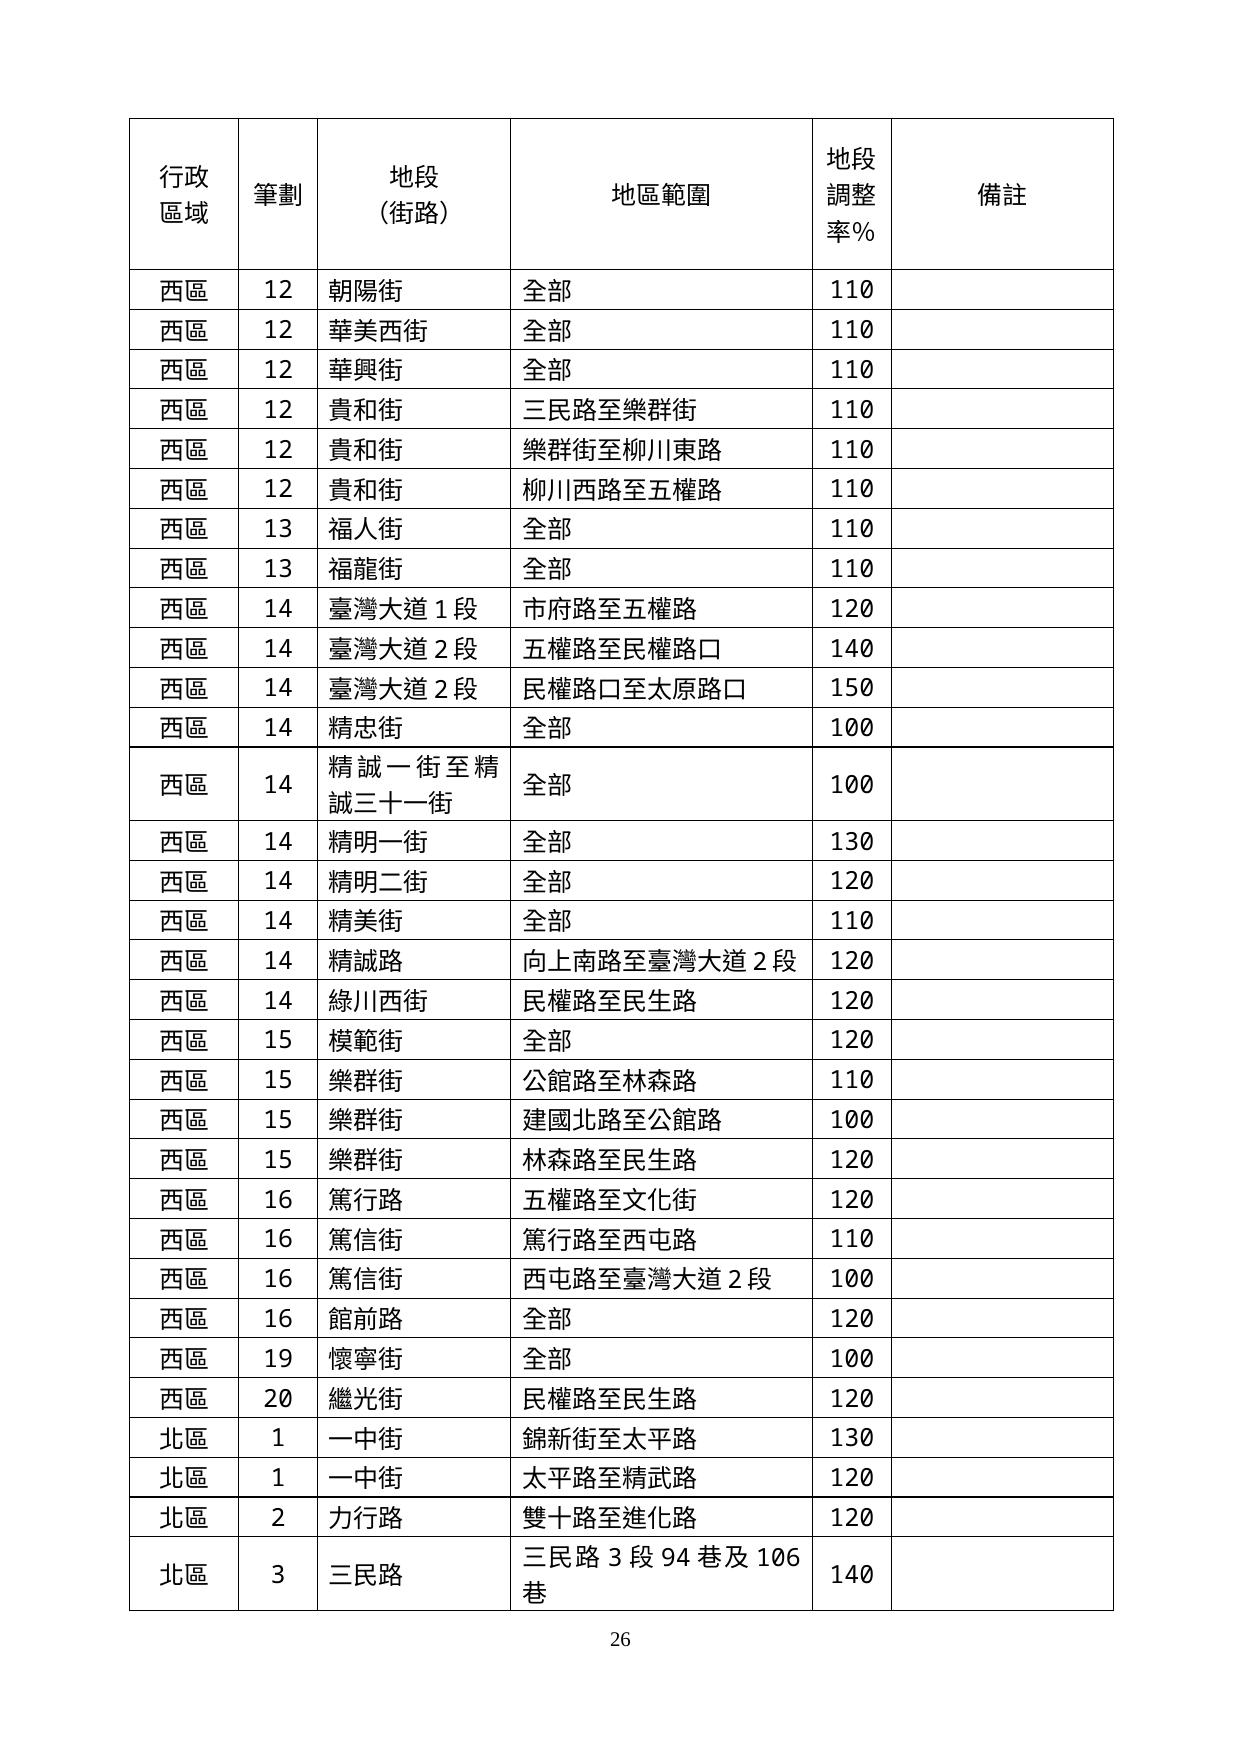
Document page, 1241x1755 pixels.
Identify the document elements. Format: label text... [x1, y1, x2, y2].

table_cell 精忠街 [318, 708, 510, 746]
table_cell 西區 [130, 1179, 238, 1218]
table_cell 西區 [130, 350, 238, 388]
table_cell 西區 [130, 1259, 238, 1297]
table_cell 朝陽街 [318, 270, 510, 309]
table_cell 柳川西路至五權路 [511, 469, 812, 508]
table_cell 13 [239, 509, 317, 547]
table_cell [892, 1259, 1113, 1297]
table_cell 全部 [511, 708, 812, 746]
table_cell [892, 1139, 1113, 1178]
table_cell 14 [239, 901, 317, 939]
table_cell 篤信街 [318, 1219, 510, 1258]
table_cell [892, 350, 1113, 388]
table_cell 臺灣大道1段 [318, 588, 510, 627]
table_cell 西屯路至臺灣大道2段 [511, 1259, 812, 1297]
table_header 地段調整率％ [813, 119, 891, 269]
table_cell 華興街 [318, 350, 510, 388]
table_cell [892, 588, 1113, 627]
table_cell 全部 [511, 1020, 812, 1059]
table_cell 16 [239, 1179, 317, 1218]
table_cell 西區 [130, 1378, 238, 1417]
table_cell 五權路至民權路口 [511, 628, 812, 667]
table_cell 110 [813, 429, 891, 468]
table_cell 臺灣大道2段 [318, 668, 510, 707]
table_cell 全部 [511, 270, 812, 309]
table_cell 100 [813, 1338, 891, 1377]
table_cell 西區 [130, 270, 238, 309]
table_cell 懷寧街 [318, 1338, 510, 1377]
table_cell [892, 389, 1113, 428]
table_cell 14 [239, 668, 317, 707]
table_cell 全部 [511, 748, 812, 820]
table_cell 15 [239, 1060, 317, 1098]
table_cell 西區 [130, 861, 238, 899]
table_cell 全部 [511, 509, 812, 547]
table_cell 19 [239, 1338, 317, 1377]
table_cell 12 [239, 389, 317, 428]
table_cell 西區 [130, 1338, 238, 1377]
table_cell 110 [813, 310, 891, 348]
table_cell 西區 [130, 429, 238, 468]
table_cell 14 [239, 628, 317, 667]
table_cell 15 [239, 1020, 317, 1059]
table_cell 120 [813, 1378, 891, 1417]
table_cell 110 [813, 1219, 891, 1258]
table_cell 一中街 [318, 1458, 510, 1496]
table_cell [892, 1219, 1113, 1258]
table_cell 精明一街 [318, 821, 510, 860]
table_cell 14 [239, 940, 317, 979]
table_cell 西區 [130, 628, 238, 667]
table_cell 三民路至樂群街 [511, 389, 812, 428]
table_cell 12 [239, 429, 317, 468]
table_cell [892, 708, 1113, 746]
table_cell 16 [239, 1219, 317, 1258]
table_cell 西區 [130, 1100, 238, 1138]
table_cell 力行路 [318, 1498, 510, 1536]
table_cell [892, 1537, 1113, 1610]
table_cell 2 [239, 1498, 317, 1536]
table_cell [892, 310, 1113, 348]
table_cell 樂群街 [318, 1060, 510, 1098]
table_cell 三民路 [318, 1537, 510, 1610]
table_cell 110 [813, 1060, 891, 1098]
table_cell 100 [813, 1259, 891, 1297]
table_cell 14 [239, 588, 317, 627]
table_cell 西區 [130, 940, 238, 979]
table_cell 西區 [130, 1020, 238, 1059]
table_cell [892, 1060, 1113, 1098]
table_cell 西區 [130, 668, 238, 707]
table_cell 110 [813, 549, 891, 587]
table_cell 1 [239, 1458, 317, 1496]
table_cell 精誠一街至精誠三十一街 [318, 748, 510, 820]
table_cell [892, 469, 1113, 508]
table_cell 西區 [130, 389, 238, 428]
table_cell 西區 [130, 1299, 238, 1337]
table_cell [892, 748, 1113, 820]
table_cell 館前路 [318, 1299, 510, 1337]
table_cell 貴和街 [318, 389, 510, 428]
table_header 筆劃 [239, 119, 317, 269]
table_cell 西區 [130, 748, 238, 820]
table_cell 140 [813, 1537, 891, 1610]
table_cell 120 [813, 980, 891, 1019]
table_cell 16 [239, 1259, 317, 1297]
table_cell 3 [239, 1537, 317, 1610]
table_cell 120 [813, 1458, 891, 1496]
table_cell 130 [813, 1418, 891, 1457]
table_cell 篤行路至西屯路 [511, 1219, 812, 1258]
table_cell 西區 [130, 901, 238, 939]
table_cell 100 [813, 1100, 891, 1138]
table_cell 全部 [511, 549, 812, 587]
table_cell 北區 [130, 1418, 238, 1457]
table_cell [892, 861, 1113, 899]
table_cell [892, 1458, 1113, 1496]
table_cell 全部 [511, 821, 812, 860]
table_cell 三民路3段94巷及106巷 [511, 1537, 812, 1610]
table_cell 全部 [511, 901, 812, 939]
table_cell 太平路至精武路 [511, 1458, 812, 1496]
table_cell 精明二街 [318, 861, 510, 899]
table_cell 120 [813, 861, 891, 899]
table_cell 西區 [130, 509, 238, 547]
table_cell 西區 [130, 549, 238, 587]
table_cell 雙十路至進化路 [511, 1498, 812, 1536]
table_cell 12 [239, 310, 317, 348]
table_cell [892, 668, 1113, 707]
table_cell 貴和街 [318, 429, 510, 468]
table_cell 臺灣大道2段 [318, 628, 510, 667]
table_cell 120 [813, 1299, 891, 1337]
table_cell [892, 270, 1113, 309]
table_cell 林森路至民生路 [511, 1139, 812, 1178]
table_cell 精誠路 [318, 940, 510, 979]
table_cell 120 [813, 1498, 891, 1536]
table_cell [892, 1338, 1113, 1377]
table_cell [892, 821, 1113, 860]
table_cell 民權路至民生路 [511, 980, 812, 1019]
table_cell 福龍街 [318, 549, 510, 587]
table_cell 13 [239, 549, 317, 587]
table_cell 16 [239, 1299, 317, 1337]
table_cell 100 [813, 708, 891, 746]
table_cell 一中街 [318, 1418, 510, 1457]
table_cell 110 [813, 509, 891, 547]
table_cell [892, 1378, 1113, 1417]
table_cell 福人街 [318, 509, 510, 547]
table_cell 14 [239, 821, 317, 860]
table_cell 市府路至五權路 [511, 588, 812, 627]
table_cell 北區 [130, 1498, 238, 1536]
table_cell [892, 1020, 1113, 1059]
table_cell 120 [813, 588, 891, 627]
table_cell 綠川西街 [318, 980, 510, 1019]
table_cell 150 [813, 668, 891, 707]
table_cell [892, 1299, 1113, 1337]
table_header 地區範圍 [511, 119, 812, 269]
table_cell 全部 [511, 861, 812, 899]
table_cell 12 [239, 469, 317, 508]
table_cell 精美街 [318, 901, 510, 939]
table_cell 繼光街 [318, 1378, 510, 1417]
table_cell 14 [239, 748, 317, 820]
table_cell [892, 628, 1113, 667]
table_cell 西區 [130, 588, 238, 627]
table_cell 民權路至民生路 [511, 1378, 812, 1417]
table_cell 110 [813, 901, 891, 939]
table_cell 西區 [130, 821, 238, 860]
table_cell 120 [813, 1139, 891, 1178]
table_cell 樂群街 [318, 1100, 510, 1138]
table_cell 20 [239, 1378, 317, 1417]
table_cell 全部 [511, 350, 812, 388]
table_cell [892, 429, 1113, 468]
table_cell 100 [813, 748, 891, 820]
table_cell 全部 [511, 310, 812, 348]
table_header 備註 [892, 119, 1113, 269]
table_cell 建國北路至公館路 [511, 1100, 812, 1138]
table_cell 西區 [130, 469, 238, 508]
table_cell 140 [813, 628, 891, 667]
table_cell 樂群街 [318, 1139, 510, 1178]
table_cell 14 [239, 980, 317, 1019]
table_cell 模範街 [318, 1020, 510, 1059]
table_cell [892, 940, 1113, 979]
table_cell 北區 [130, 1537, 238, 1610]
table_cell 篤行路 [318, 1179, 510, 1218]
table_cell [892, 901, 1113, 939]
table_cell 120 [813, 940, 891, 979]
table_cell 120 [813, 1020, 891, 1059]
table_cell 西區 [130, 980, 238, 1019]
table_cell [892, 549, 1113, 587]
table_cell 向上南路至臺灣大道2段 [511, 940, 812, 979]
table_cell 12 [239, 350, 317, 388]
table_cell 錦新街至太平路 [511, 1418, 812, 1457]
table_header 地段 （街路） [318, 119, 510, 269]
table_cell 14 [239, 861, 317, 899]
table_cell 華美西街 [318, 310, 510, 348]
table_cell 1 [239, 1418, 317, 1457]
table_cell 15 [239, 1100, 317, 1138]
table_cell 12 [239, 270, 317, 309]
table_cell 110 [813, 270, 891, 309]
table_cell 篤信街 [318, 1259, 510, 1297]
table_cell 西區 [130, 1139, 238, 1178]
table_cell 西區 [130, 708, 238, 746]
table_cell 130 [813, 821, 891, 860]
table_cell [892, 980, 1113, 1019]
table_cell [892, 1418, 1113, 1457]
table_cell 120 [813, 1179, 891, 1218]
table_cell [892, 1100, 1113, 1138]
table_cell 全部 [511, 1299, 812, 1337]
table_cell 樂群街至柳川東路 [511, 429, 812, 468]
table_cell [892, 509, 1113, 547]
table_cell 五權路至文化街 [511, 1179, 812, 1218]
table_cell 民權路口至太原路口 [511, 668, 812, 707]
table_cell 110 [813, 350, 891, 388]
table_cell 14 [239, 708, 317, 746]
table_cell 西區 [130, 1219, 238, 1258]
table_cell [892, 1498, 1113, 1536]
table_cell 公館路至林森路 [511, 1060, 812, 1098]
table_cell 15 [239, 1139, 317, 1178]
table_header 行政 區域 [130, 119, 238, 269]
table_cell 全部 [511, 1338, 812, 1377]
table_cell 北區 [130, 1458, 238, 1496]
table_cell 貴和街 [318, 469, 510, 508]
table_cell 110 [813, 389, 891, 428]
table_cell 西區 [130, 310, 238, 348]
table_cell [892, 1179, 1113, 1218]
table_cell 西區 [130, 1060, 238, 1098]
table_cell 110 [813, 469, 891, 508]
